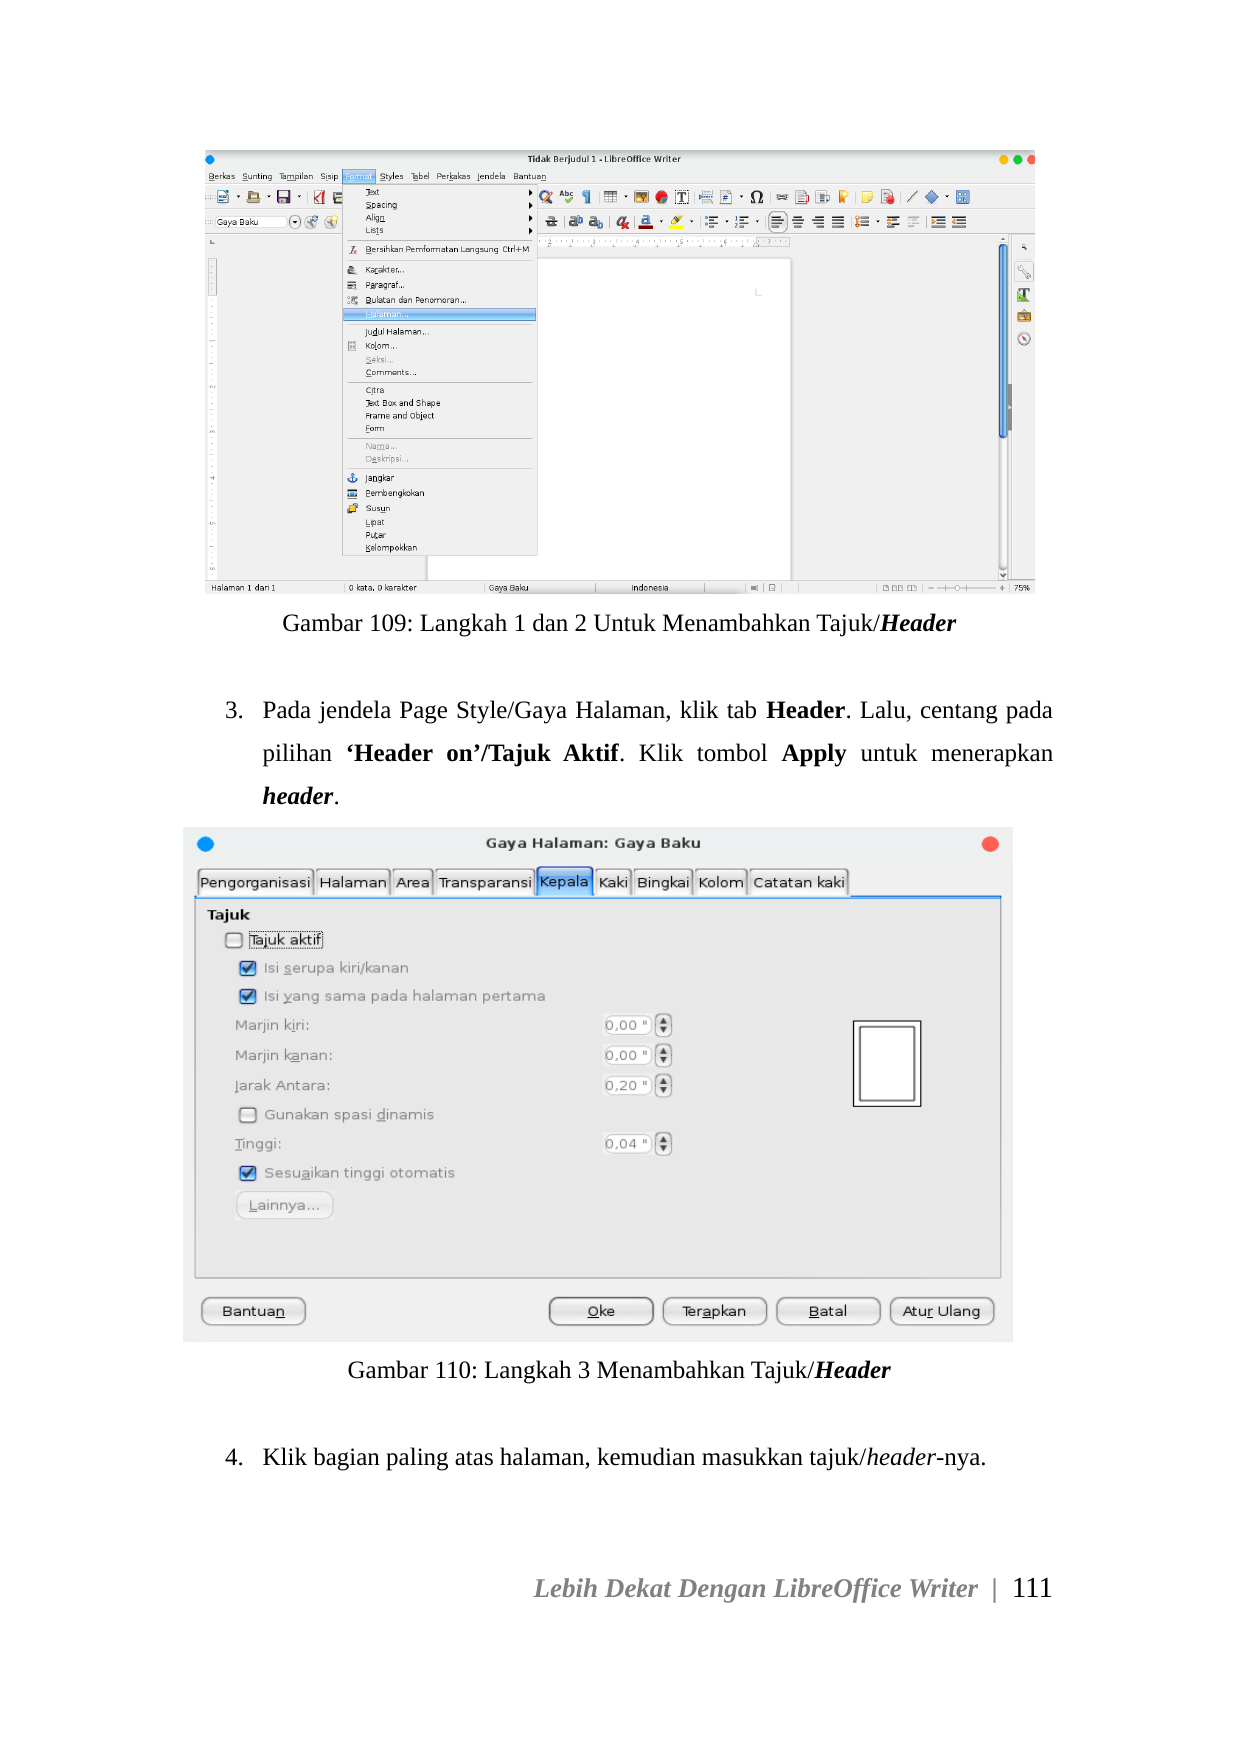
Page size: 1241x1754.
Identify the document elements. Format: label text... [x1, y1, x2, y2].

text Gambar 109: Langkah 1 dan 2 Untuk Menambahkan Tajuk/Header [187, 594, 1053, 637]
picture [205, 150, 1036, 594]
picture [183, 827, 1013, 1342]
text Gambar 110: Langkah 3 Menambahkan Tajuk/Header [187, 1342, 1053, 1384]
list Klik bagian paling atas halaman, kemudian masukkan tajuk/header-nya. [225, 1442, 1053, 1471]
list Pada jendela Page Style/Gaya Halaman, klik tab Header. Lalu, centang pada pilihan ‘Header on’/Tajuk Aktif. Klik tombol Apply untuk menerapkan header. [225, 695, 1053, 810]
